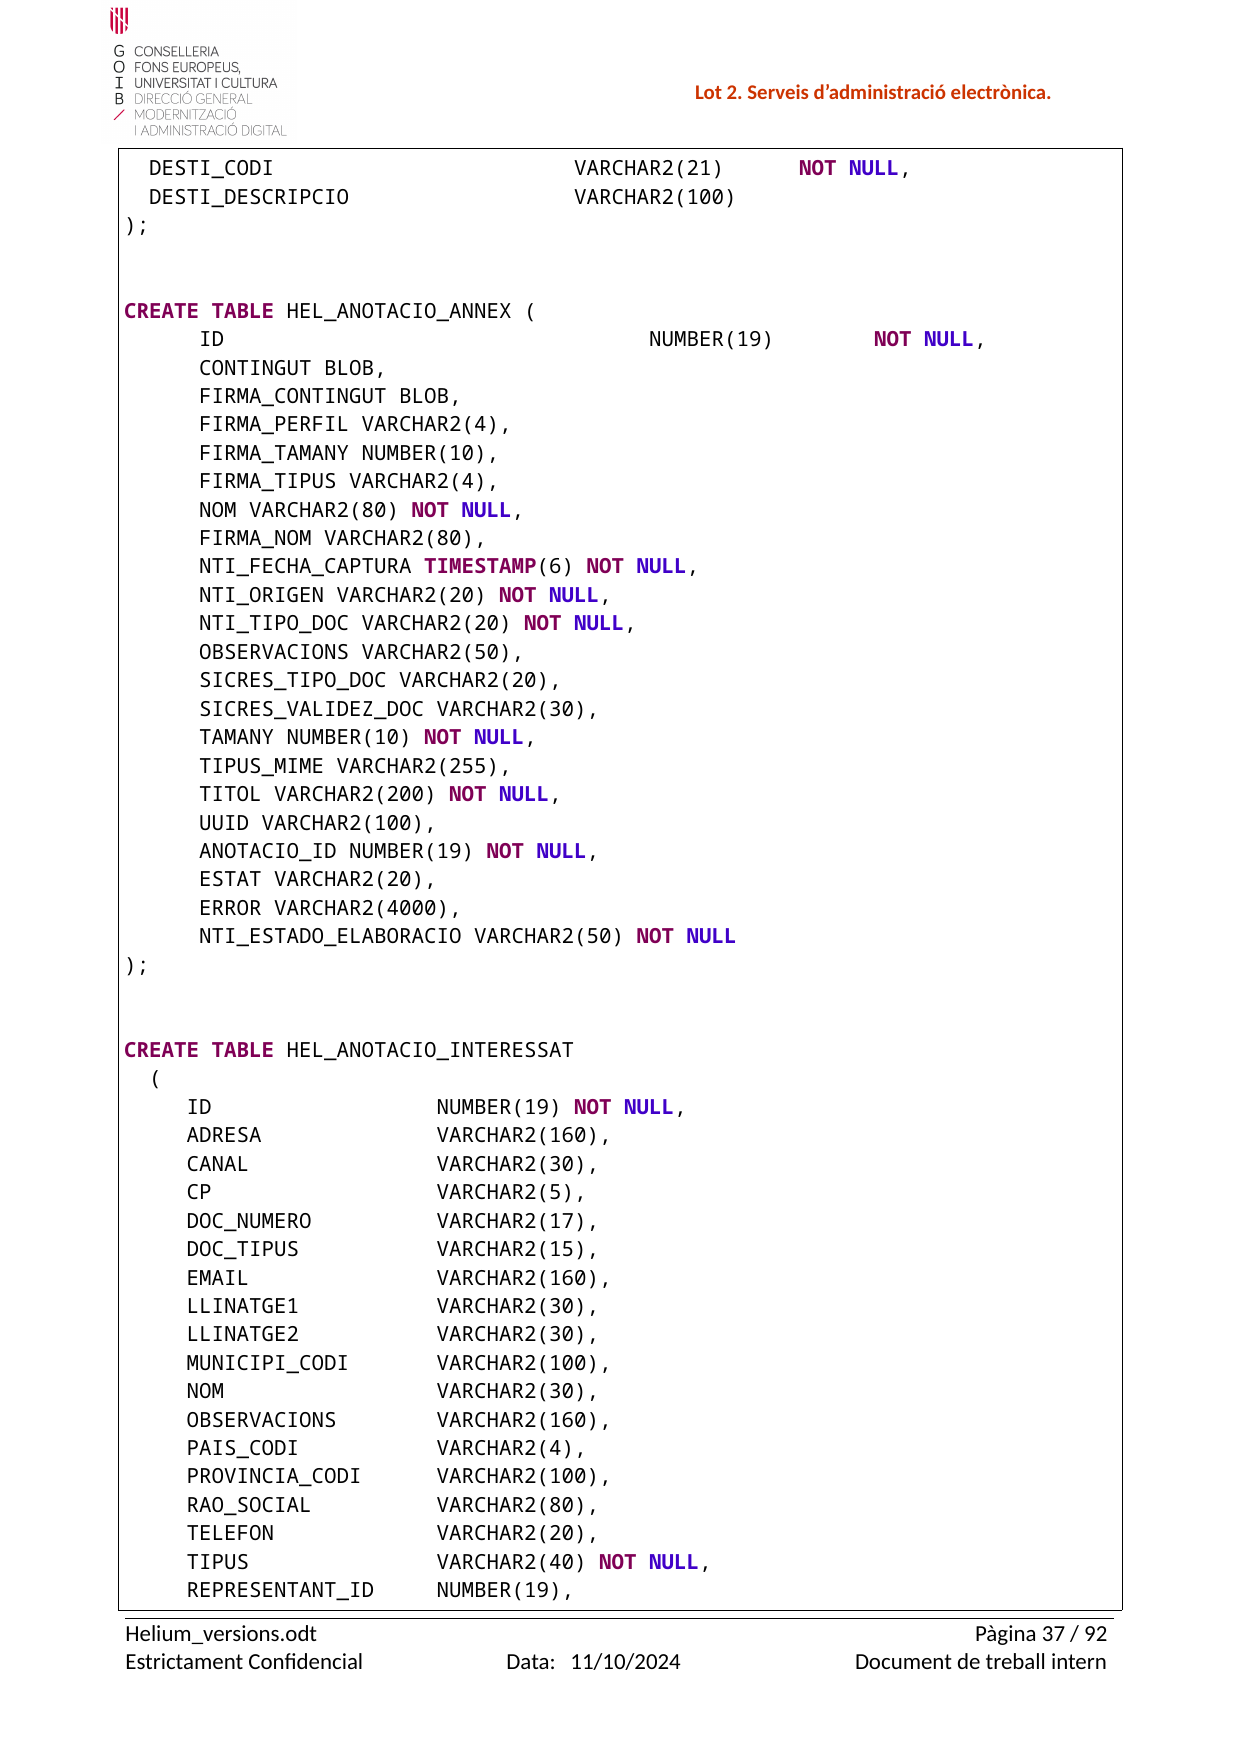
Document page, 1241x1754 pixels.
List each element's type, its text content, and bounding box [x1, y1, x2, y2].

table_header DESTI_CODI VARCHAR2(21) NOT NULL, DESTI_DESCRIPCIO VARCHAR2(100) ); CREATE TABLE HEL_ANOTACIO_ANNEX ( ID NUMBER(19) NOT NULL, CONTINGUT BLOB, FIRMA_CONTINGUT BLOB, FIRMA_PERFIL VARCHAR2(4), FIRMA_TAMANY NUMBER(10), FIRMA_TIPUS VARCHAR2(4), NOM VARCHAR2(80) NOT NULL, FIRMA_NOM VARCHAR2(80), NTI_FECHA_CAPTURA TIMESTAMP(6) NOT NULL, NTI_ORIGEN VARCHAR2(20) NOT NULL, NTI_TIPO_DOC VARCHAR2(20) NOT NULL, OBSERVACIONS VARCHAR2(50), SICRES_TIPO_DOC VARCHAR2(20), SICRES_VALIDEZ_DOC VARCHAR2(30), TAMANY NUMBER(10) NOT NULL, TIPUS_MIME VARCHAR2(255), TITOL VARCHAR2(200) NOT NULL, UUID VARCHAR2(100), ANOTACIO_ID NUMBER(19) NOT NULL, ESTAT VARCHAR2(20), ERROR VARCHAR2(4000), NTI_ESTADO_ELABORACIO VARCHAR2(50) NOT NULL ); CREATE TABLE HEL_ANOTACIO_INTERESSAT ( ID NUMBER(19) NOT NULL, ADRESA VARCHAR2(160), CANAL VARCHAR2(30), CP VARCHAR2(5), DOC_NUMERO VARCHAR2(17), DOC_TIPUS VARCHAR2(15), EMAIL VARCHAR2(160), LLINATGE1 VARCHAR2(30), LLINATGE2 VARCHAR2(30), MUNICIPI_CODI VARCHAR2(100), NOM VARCHAR2(30), OBSERVACIONS VARCHAR2(160), PAIS_CODI VARCHAR2(4), PROVINCIA_CODI VARCHAR2(100), RAO_SOCIAL VARCHAR2(80), TELEFON VARCHAR2(20), TIPUS VARCHAR2(40) NOT NULL, REPRESENTANT_ID NUMBER(19), [119, 149, 1122, 1609]
picture [100, 0, 297, 144]
